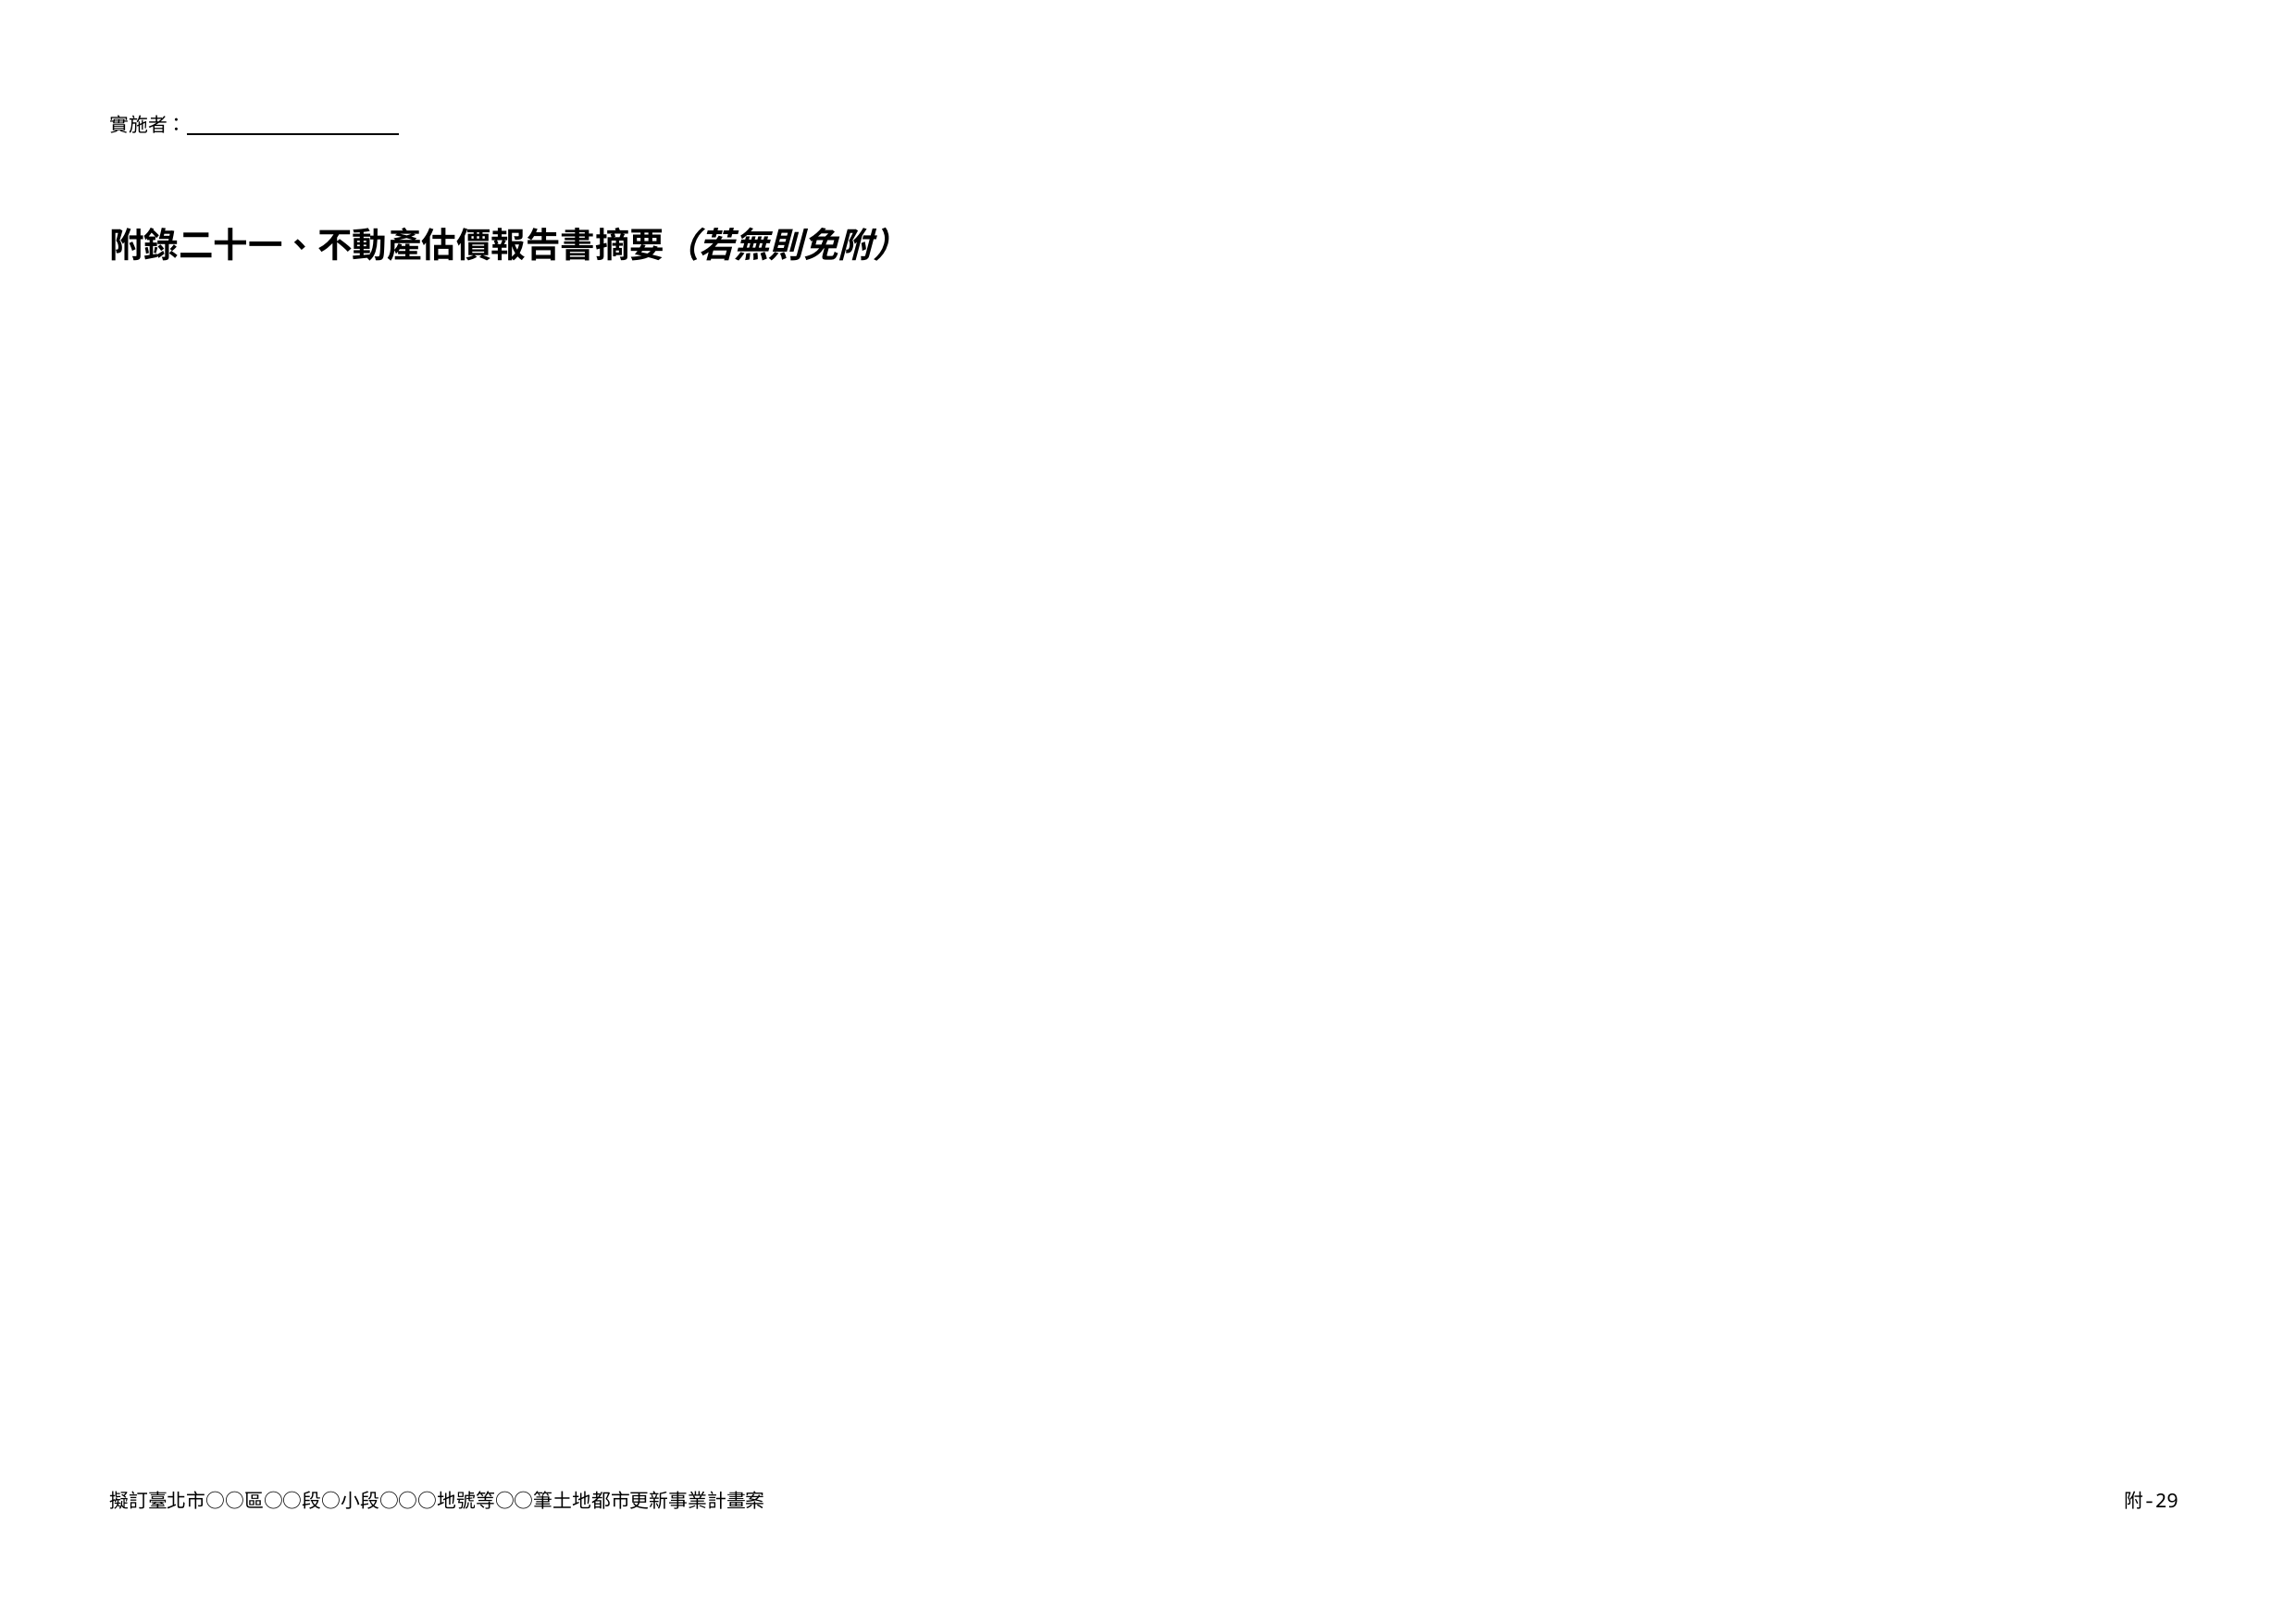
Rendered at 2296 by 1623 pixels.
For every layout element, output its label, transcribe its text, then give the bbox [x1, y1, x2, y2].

subtitle 附錄二十一、不動產估價報告書摘要（若無則免附） [109, 204, 2186, 262]
